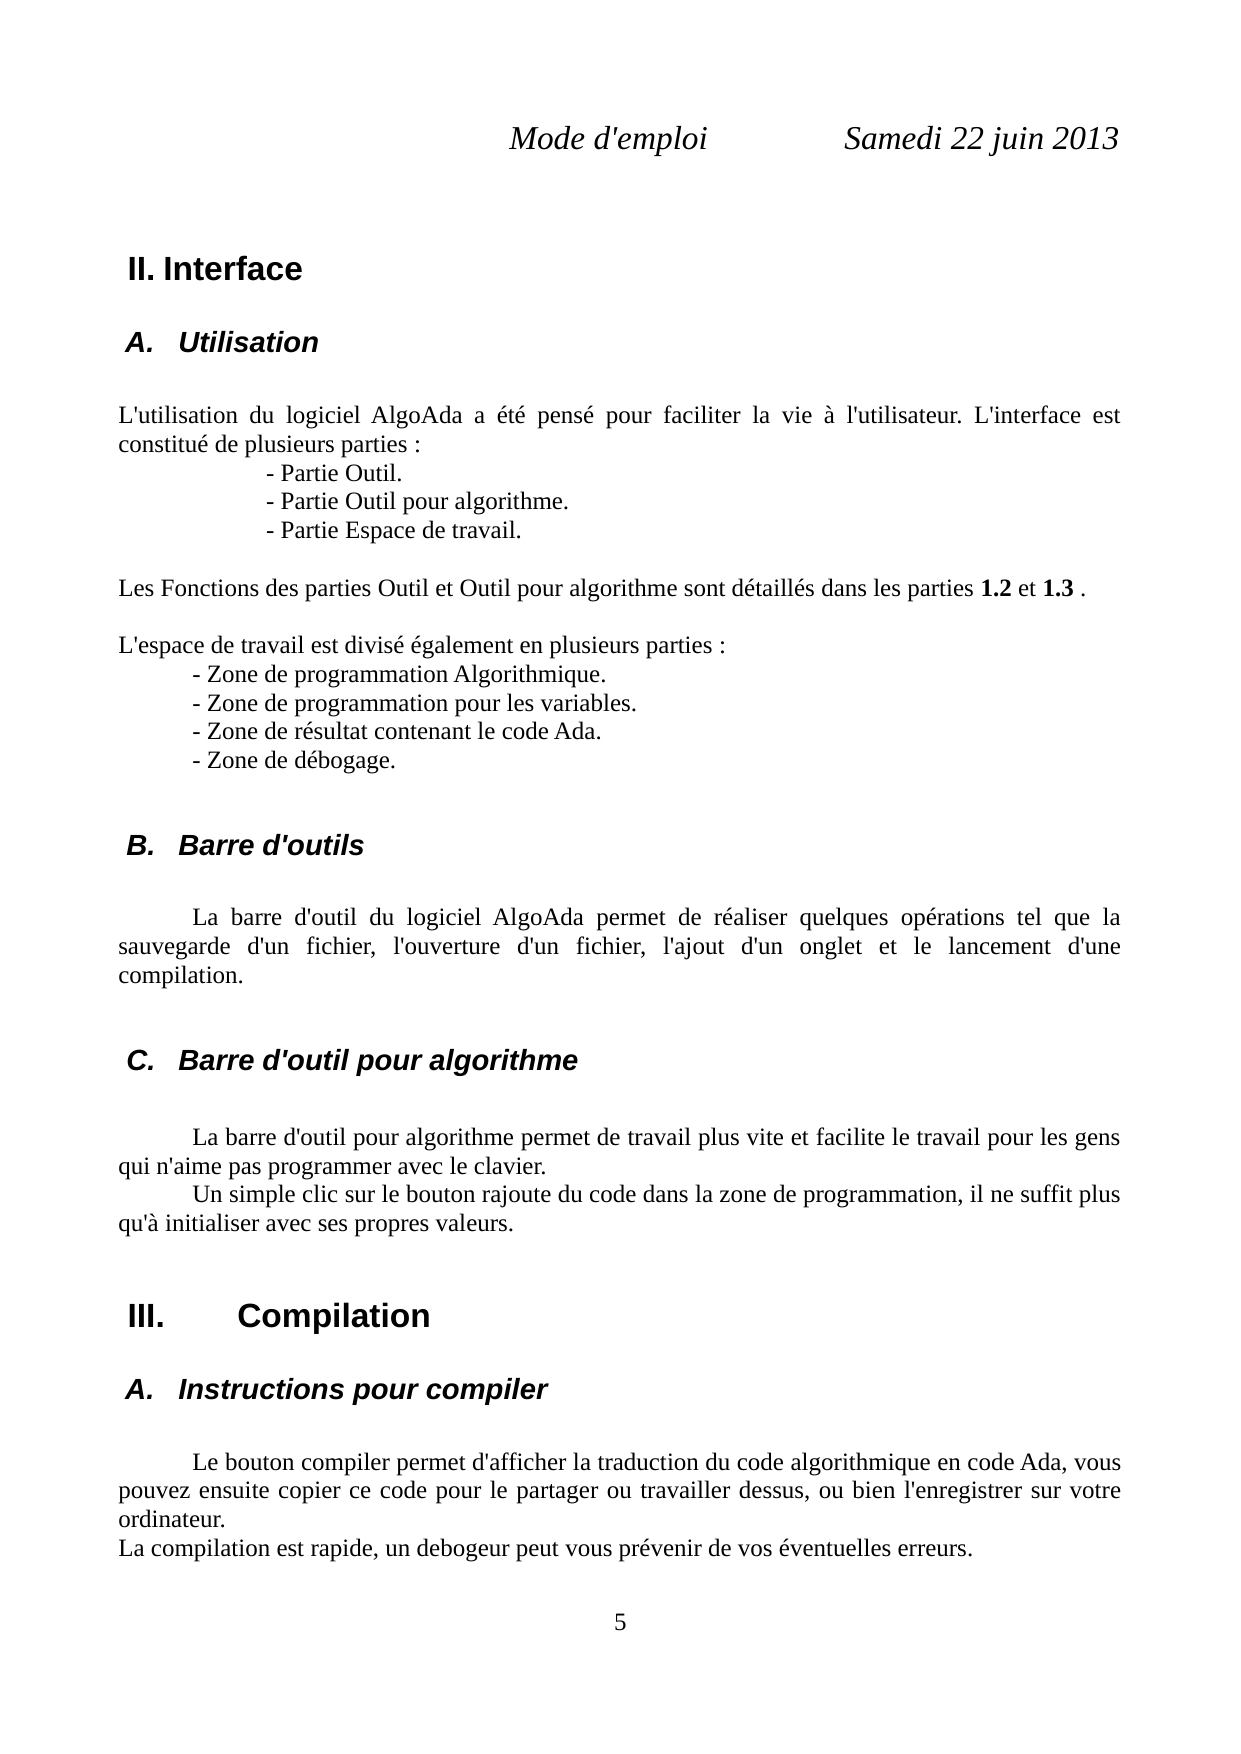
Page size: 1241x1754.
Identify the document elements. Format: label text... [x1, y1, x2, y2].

subtitle Instructions pour compiler [118, 1372, 1122, 1405]
text - Zone de programmation Algorithmique. [192, 659, 1122, 688]
text Le bouton compiler permet d'afficher la traduction du code algorithmique en code Ada, vous pouvez ensuite copier ce code pour le partager ou travailler dessus, ou bien l'enregistrer sur votre ordinateur. [118, 1447, 1122, 1533]
text La barre d'outil du logiciel AlgoAda permet de réaliser quelques opérations tel que la sauvegarde d'un fichier, l'ouverture d'un fichier, l'ajout d'un onglet et le lancement d'une compilation. [118, 902, 1122, 989]
text - Zone de résultat contenant le code Ada. [118, 716, 1122, 745]
text - Partie Outil pour algorithme. [118, 486, 1122, 515]
text Un simple clic sur le bouton rajoute du code dans la zone de programmation, il ne suffit plus qu'à initialiser avec ses propres valeurs. [118, 1179, 1122, 1237]
text L'utilisation du logiciel AlgoAda a été pensé pour faciliter la vie à l'utilisateur. L'interface est constitué de plusieurs parties : [118, 400, 1122, 458]
subtitle Interface [118, 249, 1122, 288]
text La barre d'outil pour algorithme permet de travail plus vite et facilite le travail pour les gens qui n'aime pas programmer avec le clavier. [118, 1122, 1122, 1179]
subtitle Utilisation [118, 325, 1122, 359]
text - Zone de programmation pour les variables. [118, 688, 1122, 716]
subtitle Barre d'outils [118, 828, 1122, 861]
text - Zone de débogage. [118, 745, 1122, 774]
text - Partie Outil. [118, 458, 1122, 486]
text La compilation est rapide, un debogeur peut vous prévenir de vos éventuelles erreurs. [118, 1533, 1122, 1562]
text L'espace de travail est divisé également en plusieurs parties : [118, 630, 1122, 659]
text - Partie Espace de travail. [118, 515, 1122, 544]
subtitle Barre d'outil pour algorithme [118, 1042, 1122, 1076]
subtitle Compilation [118, 1296, 1122, 1334]
text Les Fonctions des parties Outil et Outil pour algorithme sont détaillés dans les parties 1.2 et 1.3 . [118, 573, 1122, 601]
